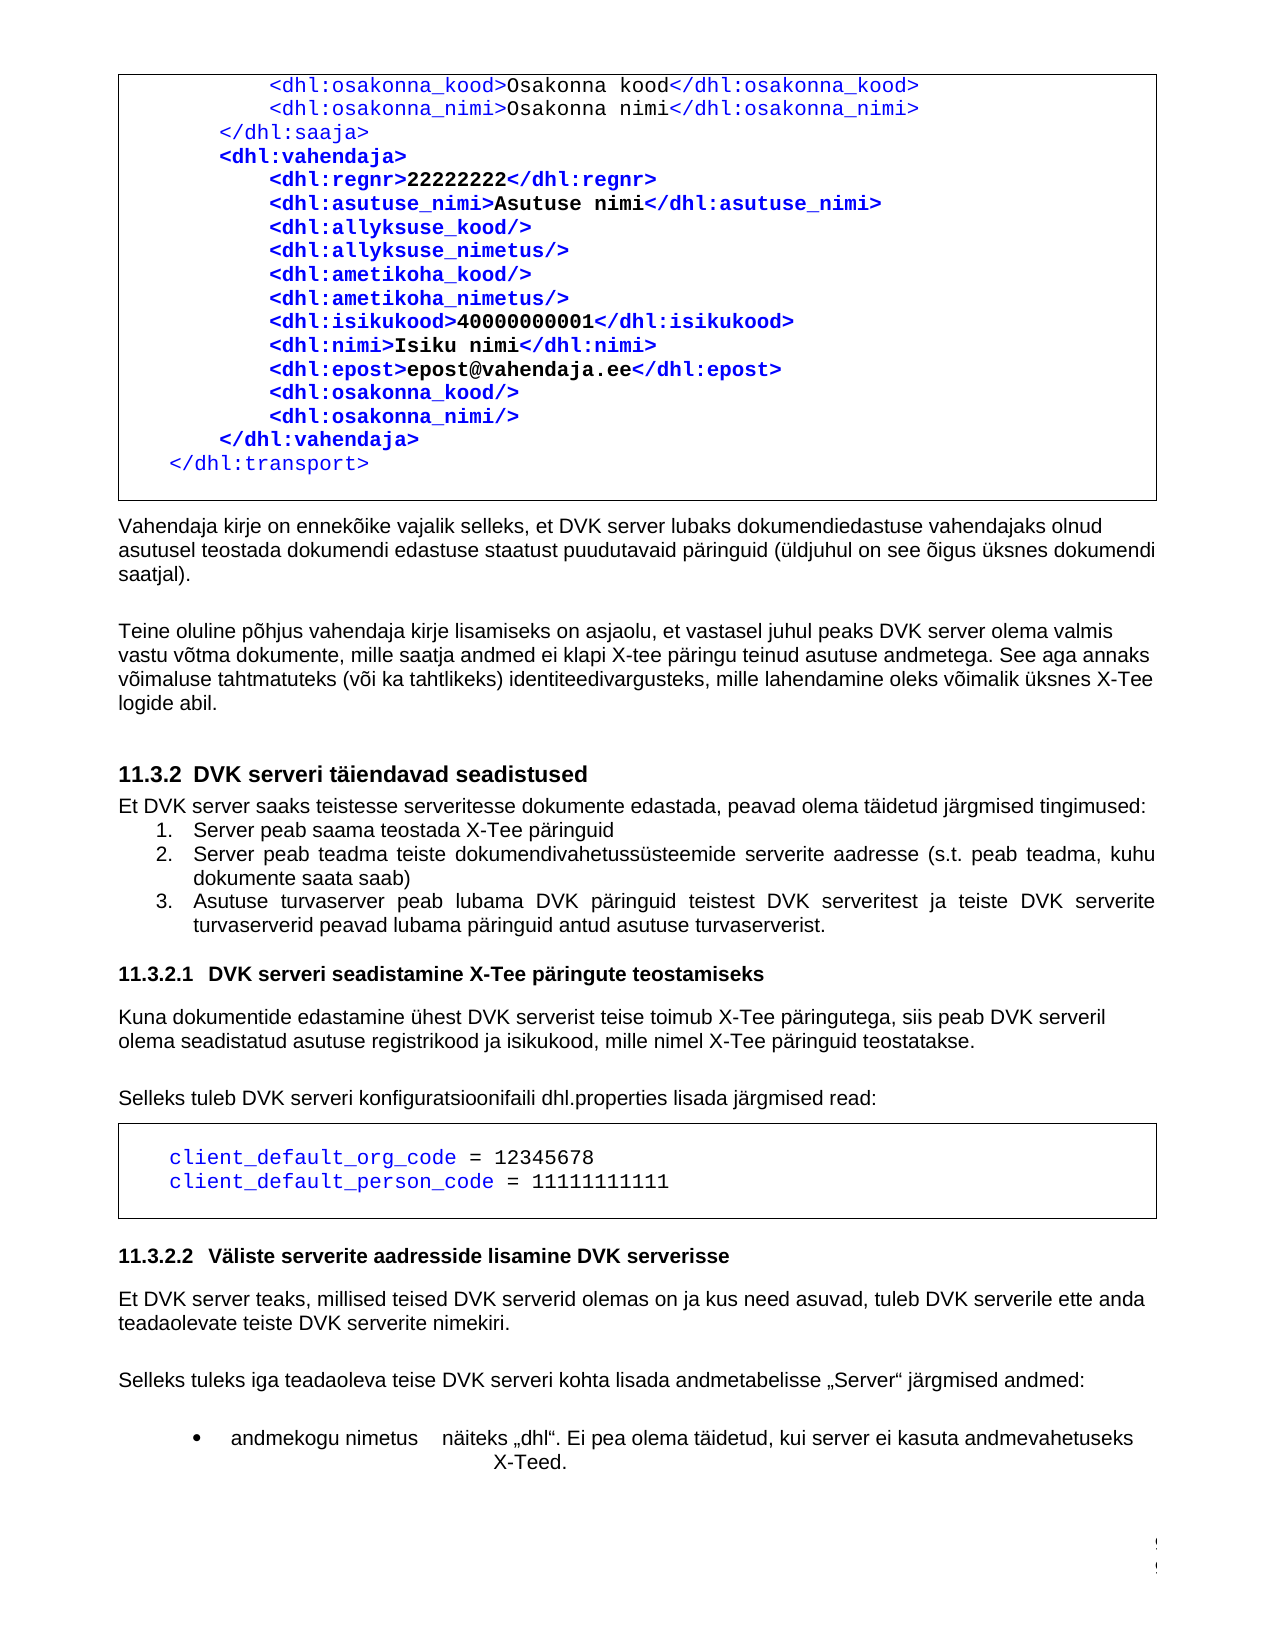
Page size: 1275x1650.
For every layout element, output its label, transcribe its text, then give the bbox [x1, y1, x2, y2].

text <dhl:epost>epost@vahendaja.ee</dhl:epost> [119, 357, 1156, 381]
text Et DVK server teaks, millised teised DVK serverid olemas on ja kus need asuvad, tuleb DVK serverile ette anda teadaolevate teiste DVK serverite nimekiri. [118, 1287, 1157, 1335]
text <dhl:ametikoha_kood/> [119, 263, 1156, 287]
text Selleks tuleb DVK serveri konfiguratsioonifaili dhl.properties lisada järgmised read: [118, 1086, 1157, 1110]
text <dhl:allyksuse_nimetus/> [119, 239, 1156, 263]
text client_default_org_code = 12345678 [119, 1146, 1156, 1170]
text </dhl:transport> [119, 452, 1156, 477]
text <dhl:asutuse_nimi>Asutuse nimi</dhl:asutuse_nimi> [119, 192, 1156, 216]
text Et DVK server saaks teistesse serveritesse dokumente edastada, peavad olema täidetud järgmised tingimused: [118, 793, 1157, 817]
text <dhl:ametikoha_nimetus/> [119, 287, 1156, 310]
list Server peab teadma teiste dokumendivahetussüsteemide serverite aadresse (s.t. peab teadma, kuhu dokumente saata saab) [156, 841, 1157, 889]
subtitle DVK serveri täiendavad seadistused [118, 761, 1157, 787]
subtitle DVK serveri seadistamine X-Tee päringute teostamiseks [118, 962, 1157, 986]
text Kuna dokumentide edastamine ühest DVK serverist teise toimub X-Tee päringutega, siis peab DVK serveril olema seadistatud asutuse registrikood ja isikukood, mille nimel X-Tee päringuid teostatakse. [118, 1005, 1157, 1053]
text <dhl:allyksuse_kood/> [119, 216, 1156, 239]
subtitle Väliste serverite aadresside lisamine DVK serverisse [118, 1244, 1157, 1268]
text <dhl:nimi>Isiku nimi</dhl:nimi> [119, 334, 1156, 357]
text Vahendaja kirje on ennekõike vajalik selleks, et DVK server lubaks dokumendiedastuse vahendajaks olnud asutusel teostada dokumendi edastuse staatust puudutavaid päringuid (üldjuhul on see õigus üksnes dokumendi saatjal). [118, 514, 1157, 586]
text <dhl:vahendaja> [119, 145, 1156, 168]
text <dhl:isikukood>40000000001</dhl:isikukood> [119, 310, 1156, 334]
text </dhl:saaja> [119, 121, 1156, 145]
text Selleks tuleks iga teadaoleva teise DVK serveri kohta lisada andmetabelisse „Server“ järgmised andmed: [118, 1368, 1157, 1392]
list Server peab saama teostada X-Tee päringuid [156, 817, 1157, 841]
text Teine oluline põhjus vahendaja kirje lisamiseks on asjaolu, et vastasel juhul peaks DVK server olema valmis vastu võtma dokumente, mille saatja andmed ei klapi X-tee päringu teinud asutuse andmetega. See aga annaks võimaluse tahtmatuteks (või ka tahtlikeks) identiteedivargusteks, mille lahendamine oleks võimalik üksnes X-Tee logide abil. [118, 619, 1157, 715]
text <dhl:osakonna_nimi>Osakonna nimi</dhl:osakonna_nimi> [119, 97, 1156, 121]
text client_default_person_code = 11111111111 [119, 1170, 1156, 1194]
text <dhl:regnr>22222222</dhl:regnr> [119, 168, 1156, 192]
text <dhl:osakonna_nimi/> [119, 405, 1156, 428]
text <dhl:osakonna_kood>Osakonna kood</dhl:osakonna_kood> [119, 75, 1156, 97]
text <dhl:osakonna_kood/> [119, 381, 1156, 405]
text </dhl:vahendaja> [119, 428, 1156, 452]
list andmekogu nimetus näiteks „dhl“. Ei pea olema täidetud, kui server ei kasuta andmevahetuseks X-Teed. [193, 1426, 1157, 1473]
list Asutuse turvaserver peab lubama DVK päringuid teistest DVK serveritest ja teiste DVK serverite turvaserverid peavad lubama päringuid antud asutuse turvaserverist. [156, 889, 1157, 937]
